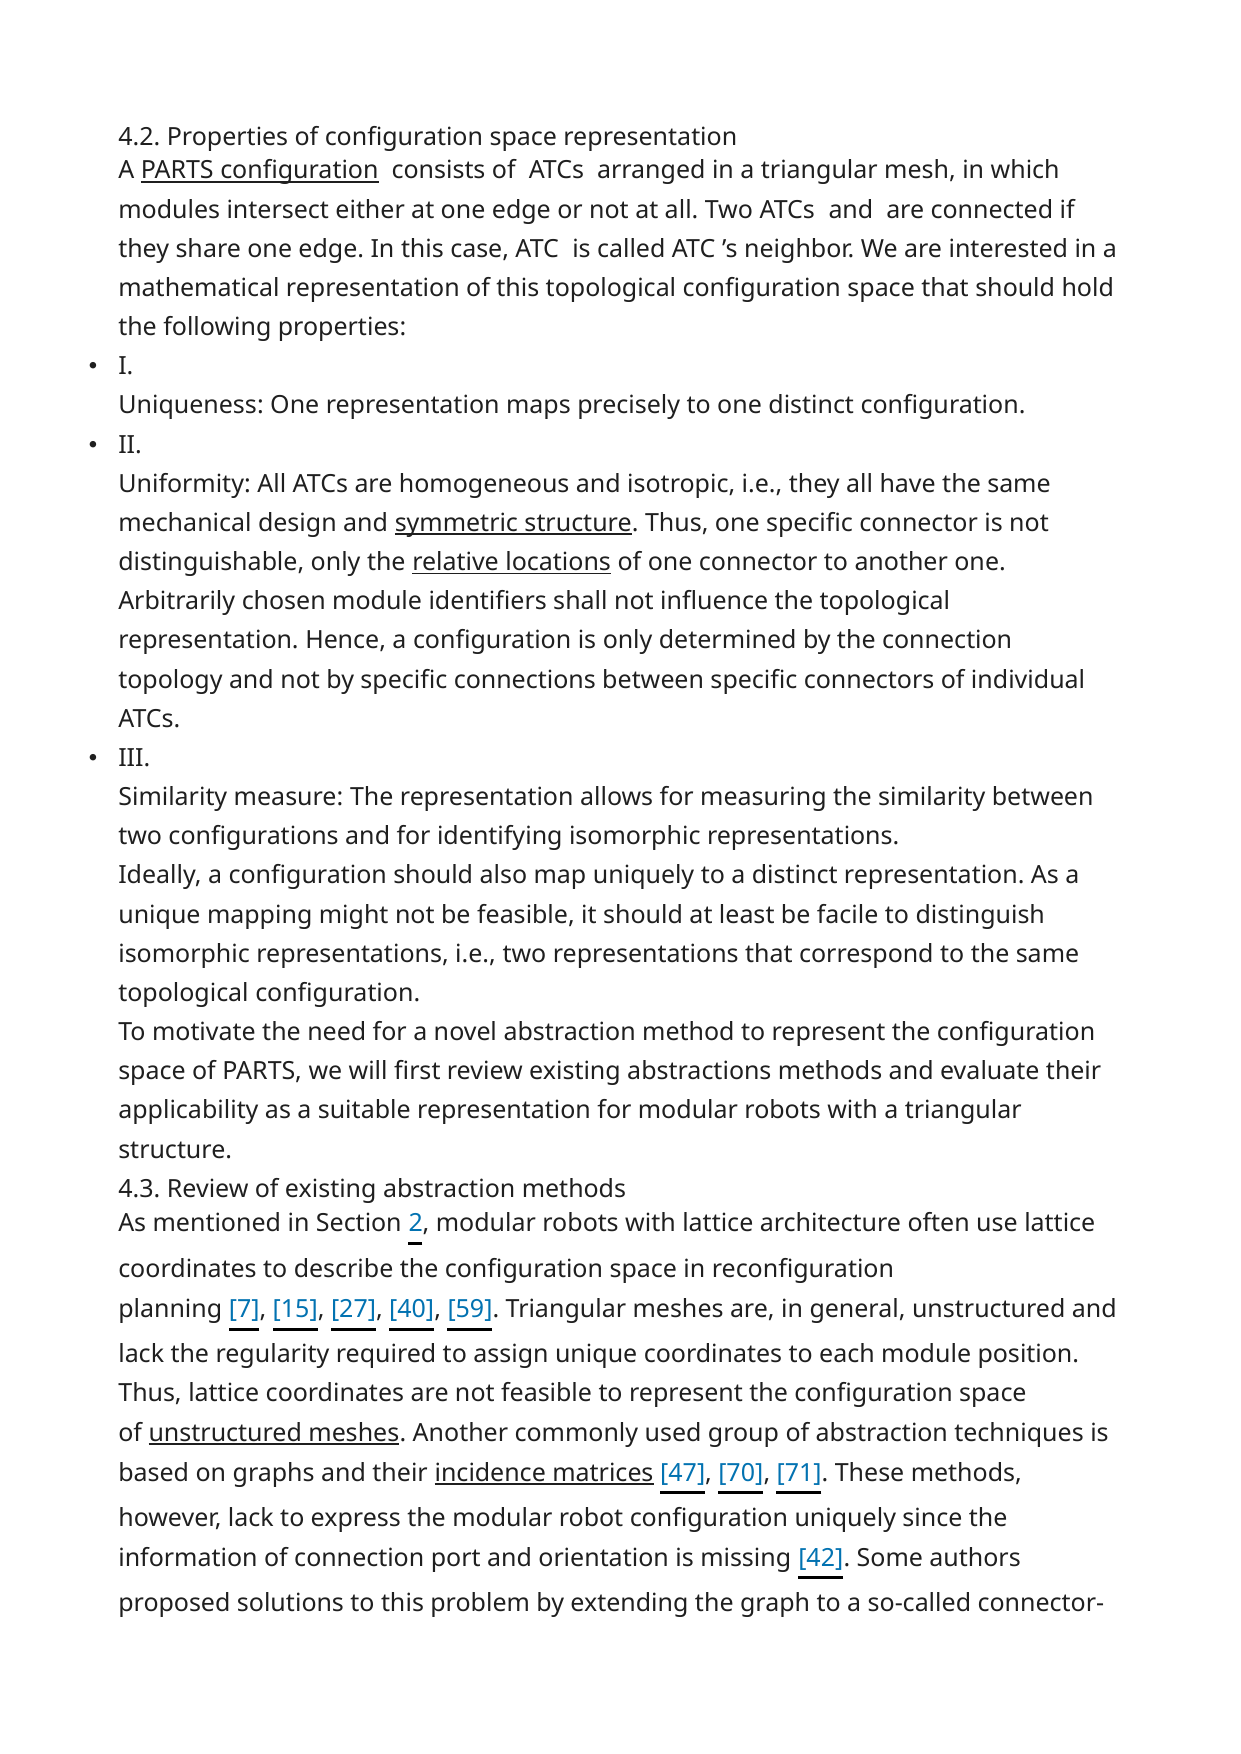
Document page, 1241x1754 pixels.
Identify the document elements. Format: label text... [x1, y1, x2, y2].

list III. [118, 740, 1122, 774]
list Uniqueness: One representation maps precisely to one distinct configuration. [118, 387, 1122, 421]
text Ideally, a configuration should also map uniquely to a distinct representation. As a unique mapping might not be feasible, it should at least be facile to distinguish isomorphic representations, i.e., two representations that correspond to the same topological configuration. [118, 857, 1122, 1009]
subtitle 4.3. Review of existing abstraction methods [118, 1171, 1122, 1204]
list II. [118, 426, 1122, 460]
text As mentioned in Section 2, modular robots with lattice architecture often use lattice coordinates to describe the configuration space in reconfiguration planning [7], [15], [27], [40], [59]. Triangular meshes are, in general, unstructured and lack the regularity required to assign unique coordinates to each module position. Thus, lattice coordinates are not feasible to represent the configuration space of unstructured meshes. Another commonly used group of abstraction techniques is based on graphs and their incidence matrices [47], [70], [71]. These methods, however, lack to express the modular robot configuration uniquely since the information of connection port and orientation is missing [42]. Some authors proposed solutions to this problem by extending the graph to a so-called connector- [118, 1204, 1122, 1619]
text A PARTS configuration consists of ATCs arranged in a triangular mesh, in which modules intersect either at one edge or not at all. Two ATCs and are connected if they share one edge. In this case, ATC is called ATC ’s neighbor. We are interested in a mathematical representation of this topological configuration space that should hold the following properties: [118, 152, 1122, 343]
list I. [118, 348, 1122, 382]
subtitle 4.2. Properties of configuration space representation [118, 118, 1122, 152]
list Similarity measure: The representation allows for measuring the similarity between two configurations and for identifying isomorphic representations. [118, 779, 1122, 852]
text To motivate the need for a novel abstraction method to represent the configuration space of PARTS, we will first review existing abstractions methods and evaluate their applicability as a suitable representation for modular robots with a triangular structure. [118, 1014, 1122, 1165]
list Uniformity: All ATCs are homogeneous and isotropic, i.e., they all have the same mechanical design and symmetric structure. Thus, one specific connector is not distinguishable, only the relative locations of one connector to another one. Arbitrarily chosen module identifiers shall not influence the topological representation. Hence, a configuration is only determined by the connection topology and not by specific connections between specific connectors of individual ATCs. [118, 466, 1122, 734]
